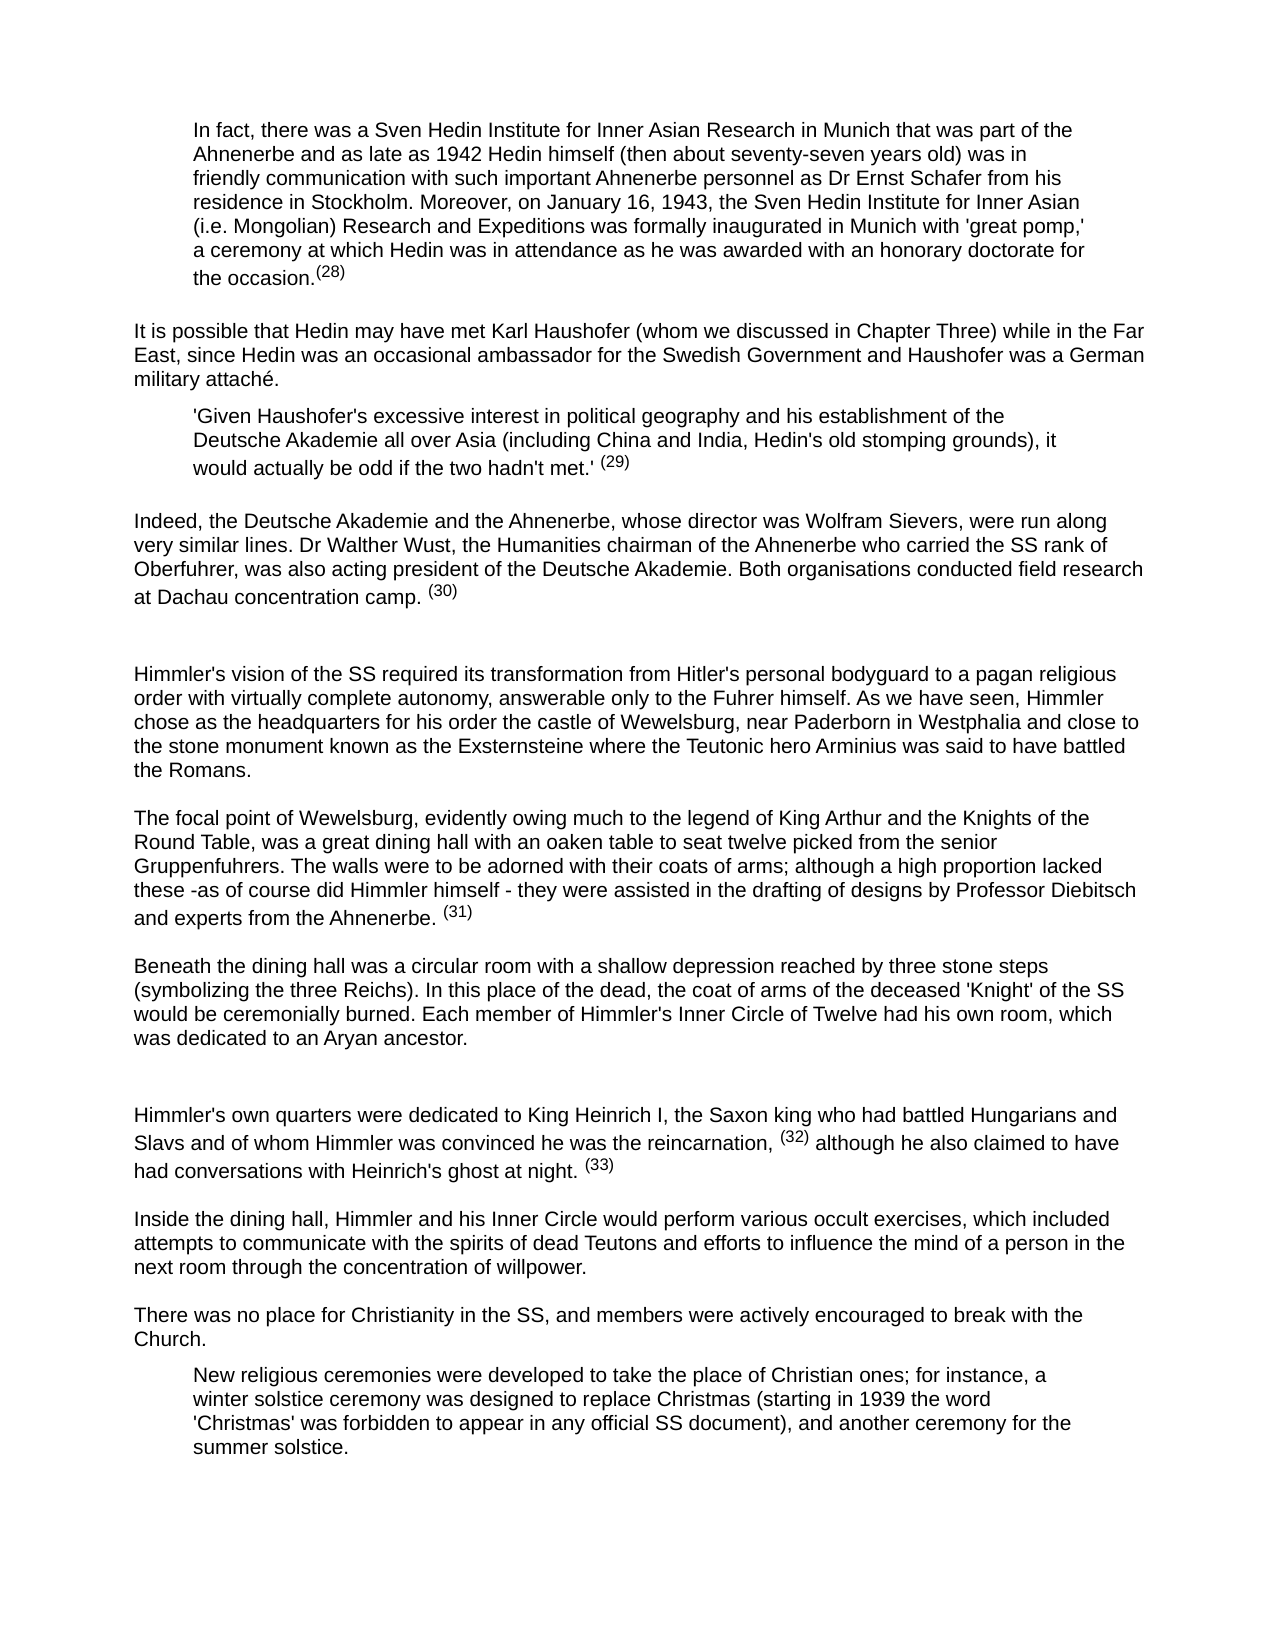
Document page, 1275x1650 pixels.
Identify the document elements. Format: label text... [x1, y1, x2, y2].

text 'Given Haushofer's excessive interest in political geography and his establishment of the Deutsche Akademie all over Asia (including China and India, Hedin's old stomping grounds), it would actually be odd if the two hadn't met.' (29) [193, 403, 1088, 479]
text In fact, there was a Sven Hedin Institute for Inner Asian Research in Munich that was part of the Ahnenerbe and as late as 1942 Hedin himself (then about seventy-seven years old) was in friendly communication with such important Ahnenerbe personnel as Dr Ernst Schafer from his residence in Stockholm. Moreover, on January 16, 1943, the Sven Hedin Institute for Inner Asian (i.e. Mongolian) Research and Expeditions was formally inaugurated in Munich with 'great pomp,' a ceremony at which Hedin was in attendance as he was awarded with an honorary doctorate for the occasion.(28) [193, 118, 1088, 290]
text New religious ceremonies were developed to take the place of Christian ones; for instance, a winter solstice ceremony was designed to replace Christmas (starting in 1939 the word 'Christmas' was forbidden to appear in any official SS document), and another ceremony for the summer solstice. [193, 1363, 1088, 1459]
text Himmler's vision of the SS required its transformation from Hitler's personal bodyguard to a pagan religious order with virtually complete autonomy, answerable only to the Fuhrer himself. As we have seen, Himmler chose as the headquarters for his order the castle of Wewelsburg, near Paderborn in Westphalia and close to the stone monument known as the Exsternsteine where the Teutonic hero Arminius was said to have battled the Romans. The focal point of Wewelsburg, evidently owing much to the legend of King Arthur and the Knights of the Round Table, was a great dining hall with an oaken table to seat twelve picked from the senior Gruppenfuhrers. The walls were to be adorned with their coats of arms; although a high proportion lacked these -as of course did Himmler himself - they were assisted in the drafting of designs by Professor Diebitsch and experts from the Ahnenerbe. (31) Beneath the dining hall was a circular room with a shallow depression reached by three stone steps (symbolizing the three Reichs). In this place of the dead, the coat of arms of the deceased 'Knight' of the SS would be ceremonially burned. Each member of Himmler's Inner Circle of Twelve had his own room, which was dedicated to an Aryan ancestor. [134, 662, 1147, 1049]
text It is possible that Hedin may have met Karl Haushofer (whom we discussed in Chapter Three) while in the Far East, since Hedin was an occasional ambassador for the Swedish Government and Haushofer was a German military attaché. [134, 319, 1147, 391]
text Indeed, the Deutsche Akademie and the Ahnenerbe, whose director was Wolfram Sievers, were run along very similar lines. Dr Walther Wust, the Humanities chairman of the Ahnenerbe who carried the SS rank of Oberfuhrer, was also acting president of the Deutsche Akademie. Both organisations conducted field research at Dachau concentration camp. (30) [134, 509, 1147, 608]
text Himmler's own quarters were dedicated to King Heinrich I, the Saxon king who had battled Hungarians and Slavs and of whom Himmler was convinced he was the reincarnation, (32) although he also claimed to have had conversations with Heinrich's ghost at night. (33) Inside the dining hall, Himmler and his Inner Circle would perform various occult exercises, which included attempts to communicate with the spirits of dead Teutons and efforts to influence the mind of a person in the next room through the concentration of willpower. There was no place for Christianity in the SS, and members were actively encouraged to break with the Church. [134, 1103, 1147, 1350]
